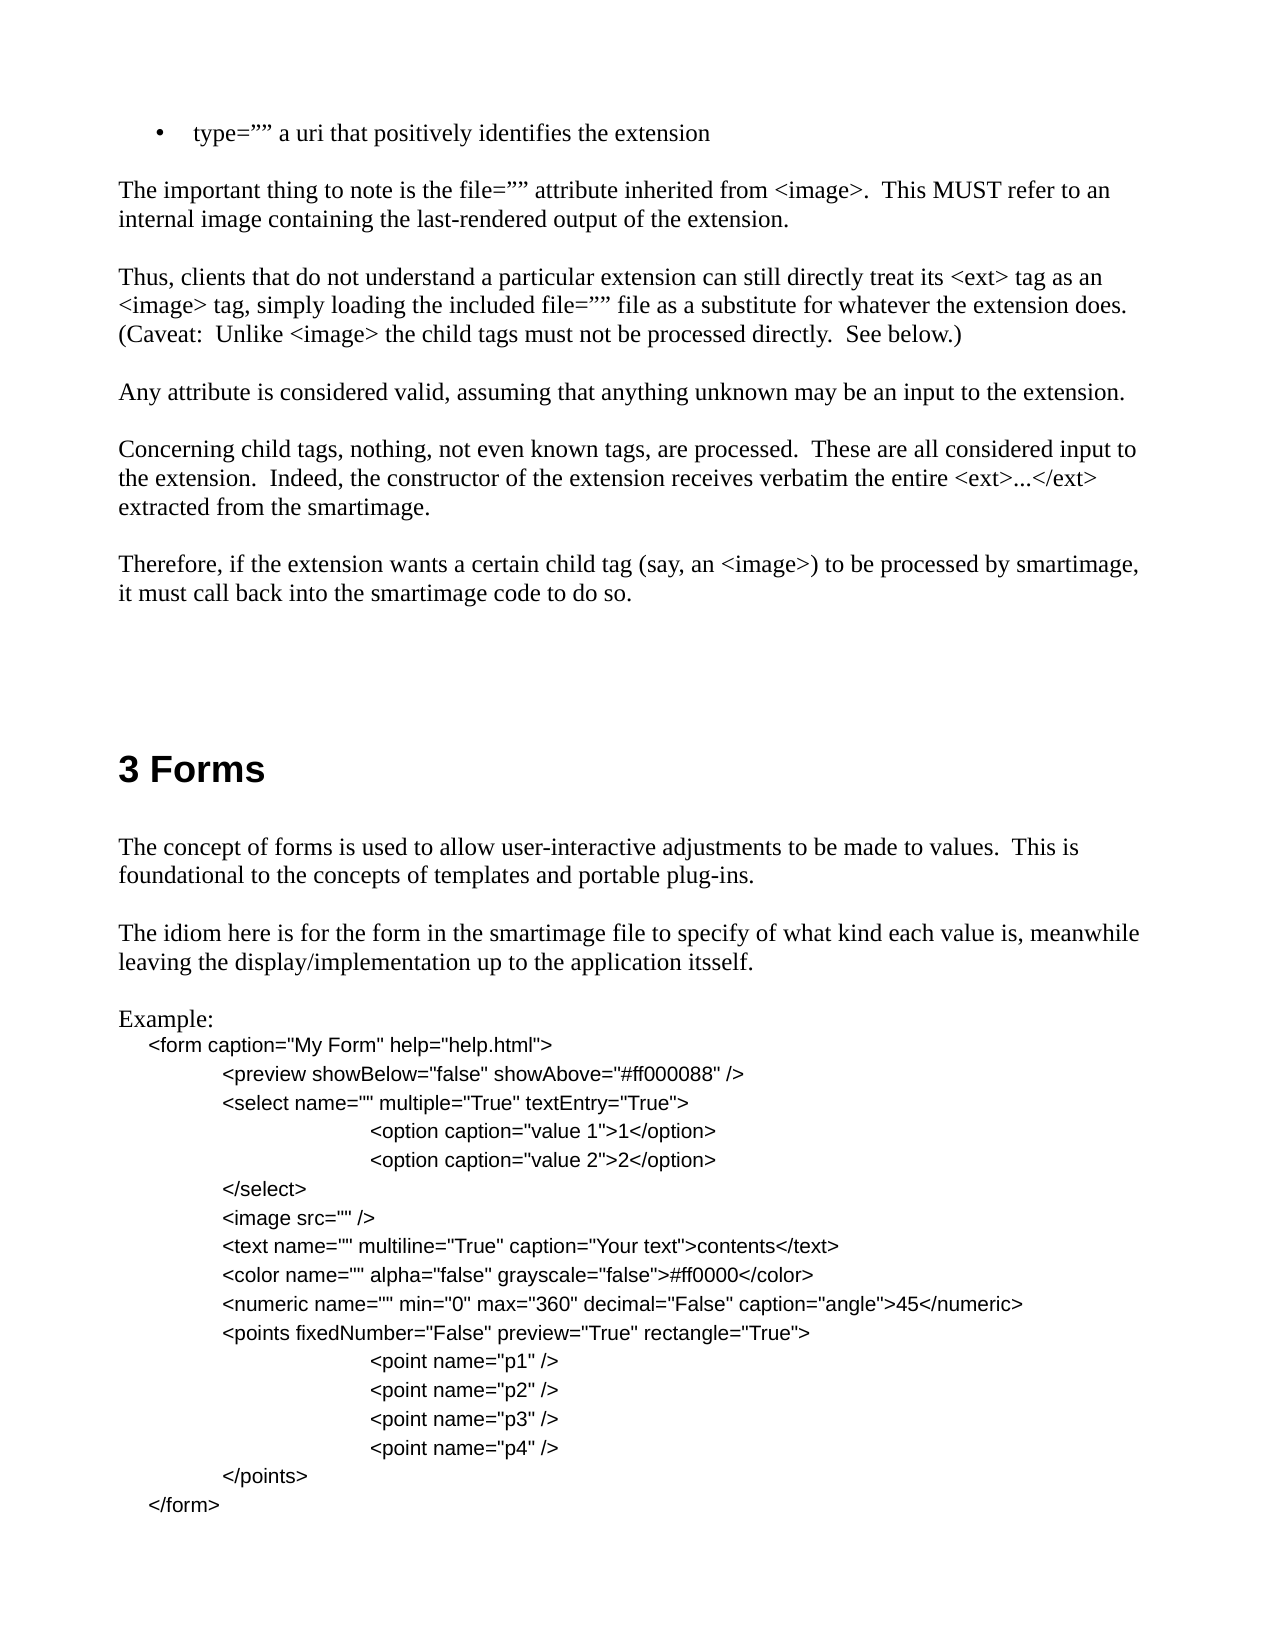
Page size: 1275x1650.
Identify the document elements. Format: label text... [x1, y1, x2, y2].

text <point name="p1" /> [148, 1349, 1157, 1373]
text </select> [148, 1177, 1157, 1201]
text <point name="p2" /> [148, 1378, 1157, 1402]
text The concept of forms is used to allow user-interactive adjustments to be made to values. This is foundational to the concepts of templates and portable plug-ins. [118, 832, 1157, 889]
text <points fixedNumber="False" preview="True" rectangle="True"> [148, 1321, 1157, 1344]
text Any attribute is considered valid, assuming that anything unknown may be an input to the extension. [118, 377, 1157, 406]
list type=”” a uri that positively identifies the extension [156, 118, 1157, 147]
text Therefore, if the extension wants a certain child tag (say, an <image>) to be processed by smartimage, it must call back into the smartimage code to do so. [118, 549, 1157, 607]
text <preview showBelow="false" showAbove="#ff000088" /> [148, 1062, 1157, 1086]
text </form> [148, 1493, 1157, 1517]
text <color name="" alpha="false" grayscale="false">#ff0000</color> [148, 1263, 1157, 1287]
text <point name="p3" /> [148, 1407, 1157, 1431]
subtitle 3 Forms [118, 747, 1157, 791]
text The important thing to note is the file=”” attribute inherited from <image>. This MUST refer to an internal image containing the last-rendered output of the extension. [118, 176, 1157, 233]
text Concerning child tags, nothing, not even known tags, are processed. These are all considered input to the extension. Indeed, the constructor of the extension receives verbatim the entire <ext>...</ext> extracted from the smartimage. [118, 434, 1157, 521]
text <image src="" /> [148, 1206, 1157, 1229]
text <option caption="value 2">2</option> [148, 1148, 1157, 1172]
text <point name="p4" /> [148, 1436, 1157, 1459]
text <option caption="value 1">1</option> [148, 1119, 1157, 1143]
text <form caption="My Form" help="help.html"> [148, 1033, 1157, 1057]
text <select name="" multiple="True" textEntry="True"> [148, 1091, 1157, 1114]
text <numeric name="" min="0" max="360" decimal="False" caption="angle">45</numeric> [148, 1292, 1157, 1316]
text Example: [118, 1004, 1157, 1033]
text </points> [148, 1464, 1157, 1488]
text Thus, clients that do not understand a particular extension can still directly treat its <ext> tag as an <image> tag, simply loading the included file=”” file as a substitute for whatever the extension does. (Caveat: Unlike <image> the child tags must not be processed directly. See below.) [118, 262, 1157, 348]
text The idiom here is for the form in the smartimage file to specify of what kind each value is, meanwhile leaving the display/implementation up to the application itsself. [118, 918, 1157, 976]
text <text name="" multiline="True" caption="Your text">contents</text> [148, 1234, 1157, 1258]
